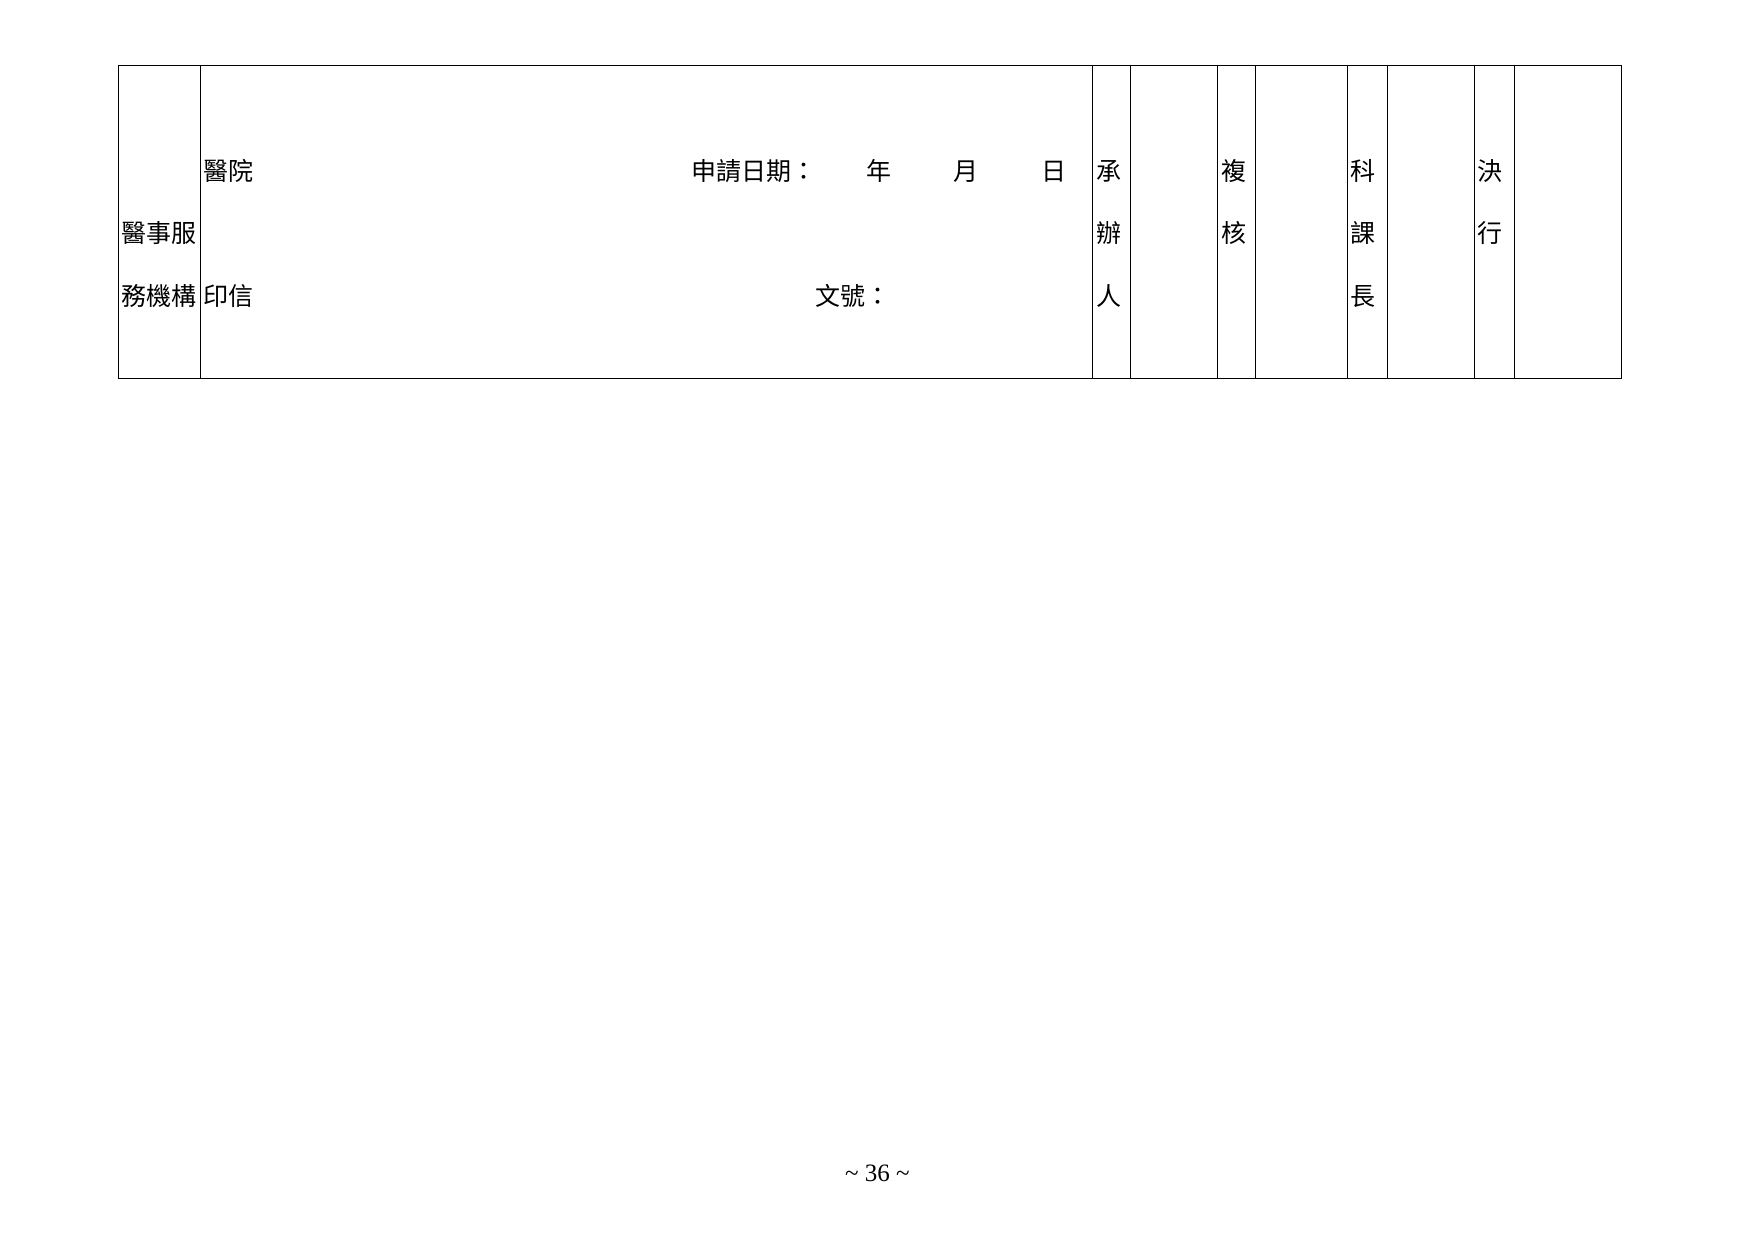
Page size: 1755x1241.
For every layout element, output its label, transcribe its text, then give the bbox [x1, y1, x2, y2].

table_cell [1131, 66, 1217, 378]
table_cell [1256, 66, 1347, 378]
table_cell [1388, 66, 1474, 378]
table_cell 複核 [1218, 66, 1255, 378]
table_cell [1515, 66, 1621, 378]
table_cell 醫事服務機構 [119, 66, 200, 378]
table_cell 醫院 申請日期： 年 月 日 印信 文號： [201, 66, 1092, 378]
table_cell 科課長 [1348, 66, 1387, 378]
table_cell 承辦人 [1093, 66, 1130, 378]
table_cell 決行 [1475, 66, 1514, 378]
